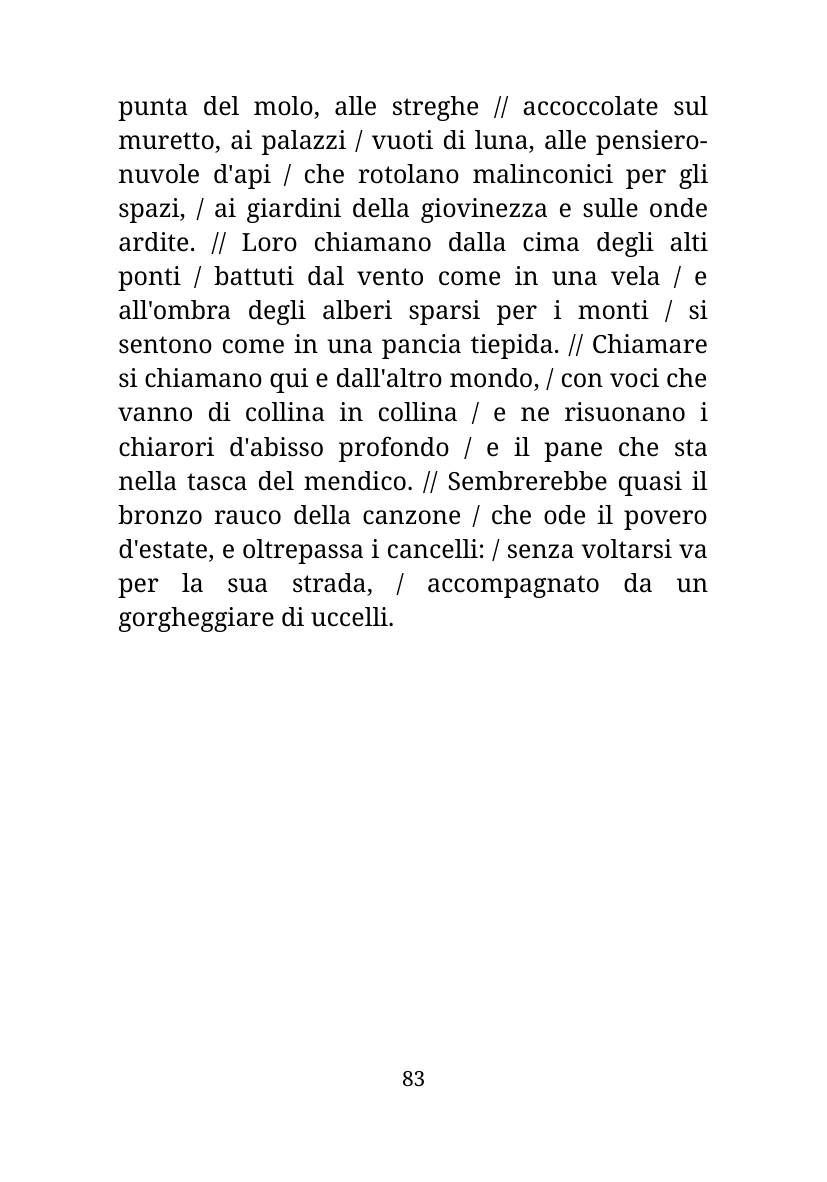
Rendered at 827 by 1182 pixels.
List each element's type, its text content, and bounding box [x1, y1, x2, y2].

text punta del molo, alle streghe // accoccolate sul muretto, ai palazzi / vuoti di luna, alle pensiero-nuvole d'api / che rotolano malinconici per gli spazi, / ai giardini della giovinezza e sulle onde ardite. // Loro chiamano dalla cima degli alti ponti / battuti dal vento come in una vela / e all'ombra degli alberi sparsi per i monti / si sentono come in una pancia tiepida. // Chiamare si chiamano qui e dall'altro mondo, / con voci che vanno di collina in collina / e ne risuonano i chiarori d'abisso profondo / e il pane che sta nella tasca del mendico. // Sembrerebbe quasi il bronzo rauco della canzone / che ode il povero d'estate, e oltrepassa i cancelli: / senza voltarsi va per la sua strada, / accompagnato da un gorgheggiare di uccelli. [118, 88, 709, 633]
